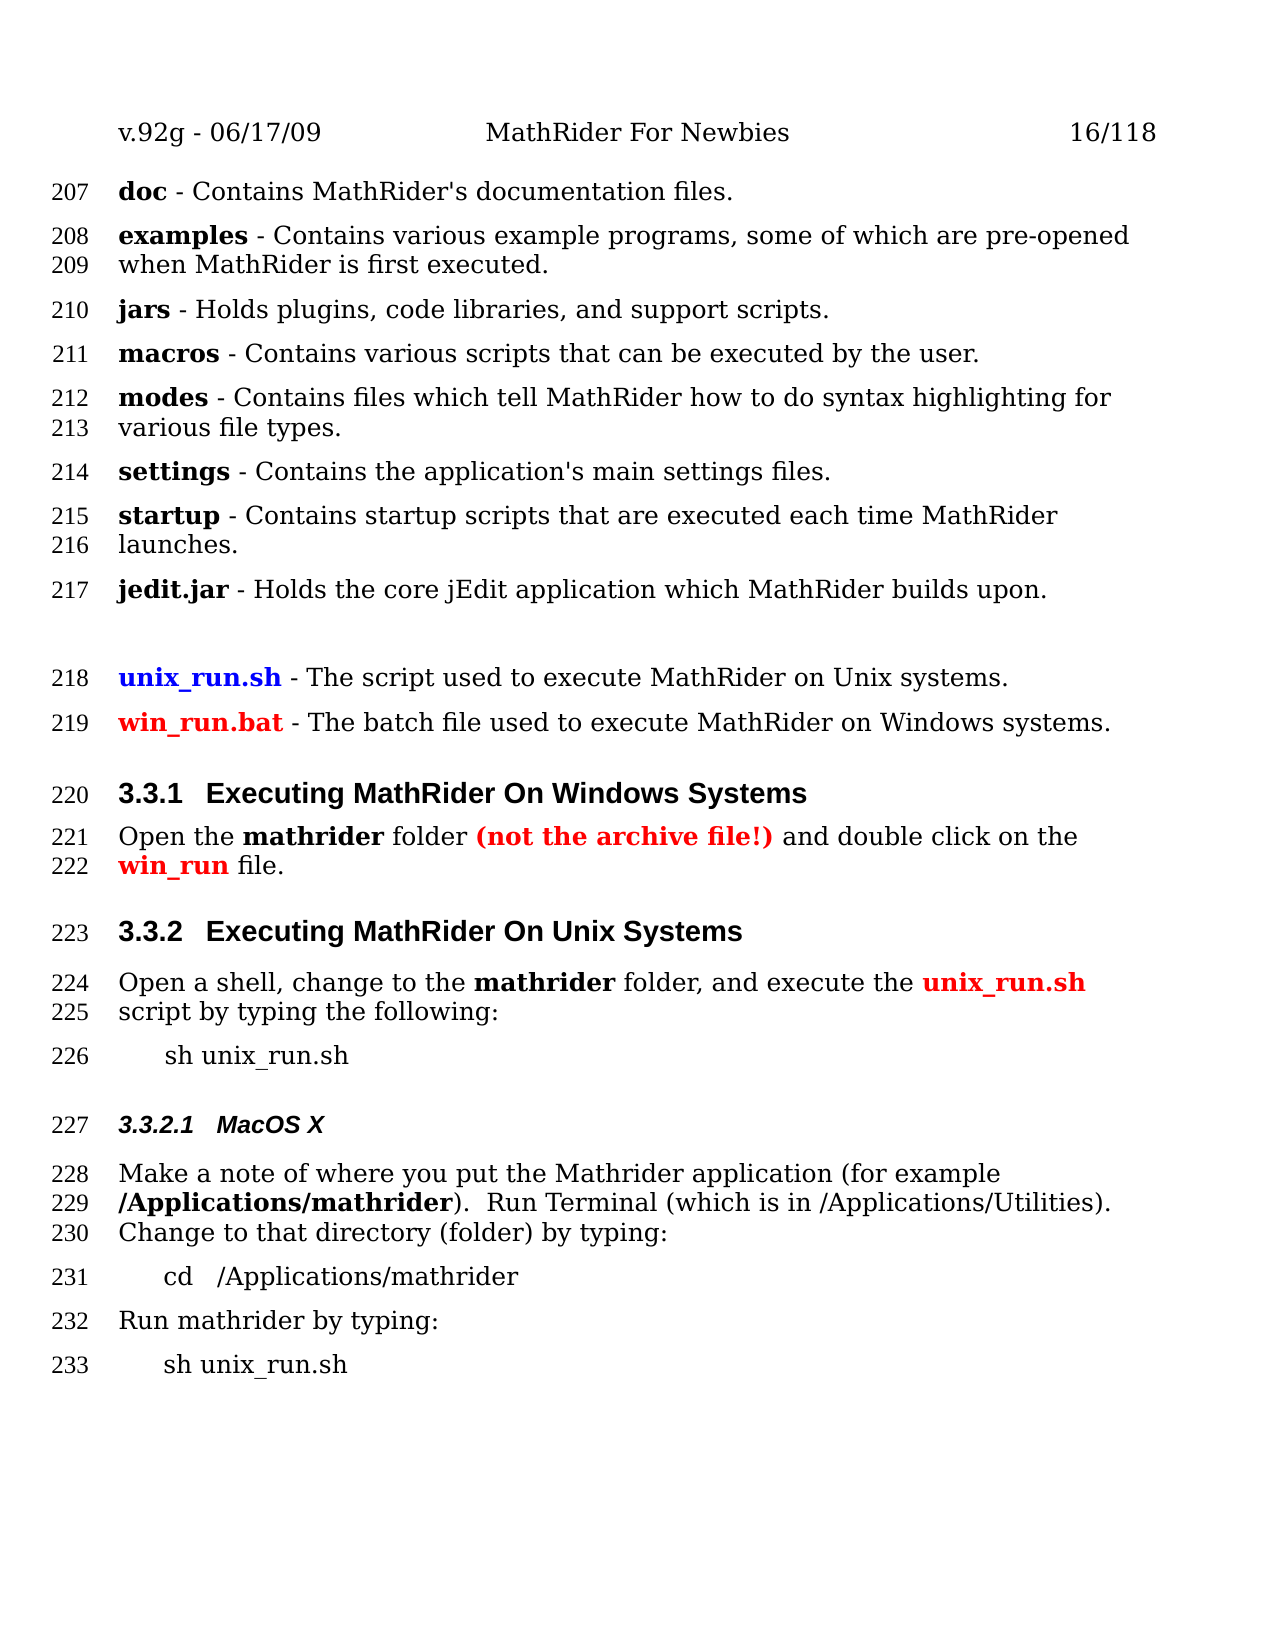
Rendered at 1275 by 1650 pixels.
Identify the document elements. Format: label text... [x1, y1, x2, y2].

text modes - Contains files which tell MathRider how to do syntax highlighting for various file types. [118, 383, 1157, 442]
text Open the mathrider folder (not the archive file!) and double click on the win_run file. [118, 822, 1157, 881]
text Open a shell, change to the mathrider folder, and execute the unix_run.sh script by typing the following: [118, 968, 1157, 1027]
text jars - Holds plugins, code libraries, and support scripts. [118, 295, 1157, 324]
text jedit.jar - Holds the core jEdit application which MathRider builds upon. [118, 575, 1157, 604]
text sh unix_run.sh [164, 1042, 1157, 1071]
text sh unix_run.sh [163, 1350, 1157, 1379]
subtitle MacOS X [118, 1110, 1157, 1138]
subtitle Executing MathRider On Unix Systems [118, 913, 1157, 947]
text Run mathrider by typing: [118, 1306, 1157, 1335]
text examples - Contains various example programs, some of which are pre-opened when MathRider is first executed. [118, 221, 1157, 280]
text startup - Contains startup scripts that are executed each time MathRider launches. [118, 501, 1157, 560]
text unix_run.sh - The script used to execute MathRider on Unix systems. [118, 663, 1157, 693]
text macros - Contains various scripts that can be executed by the user. [118, 339, 1157, 368]
text win_run.bat - The batch file used to execute MathRider on Windows systems. [118, 708, 1157, 737]
subtitle Executing MathRider On Windows Systems [118, 776, 1157, 810]
text doc - Contains MathRider's documentation files. [118, 177, 1157, 206]
text cd /Applications/mathrider [163, 1262, 1157, 1291]
text settings - Contains the application's main settings files. [118, 457, 1157, 486]
text Make a note of where you put the Mathrider application (for example /Applications/mathrider). Run Terminal (which is in /Applications/Utilities). Change to that directory (folder) by typing: [118, 1159, 1157, 1247]
